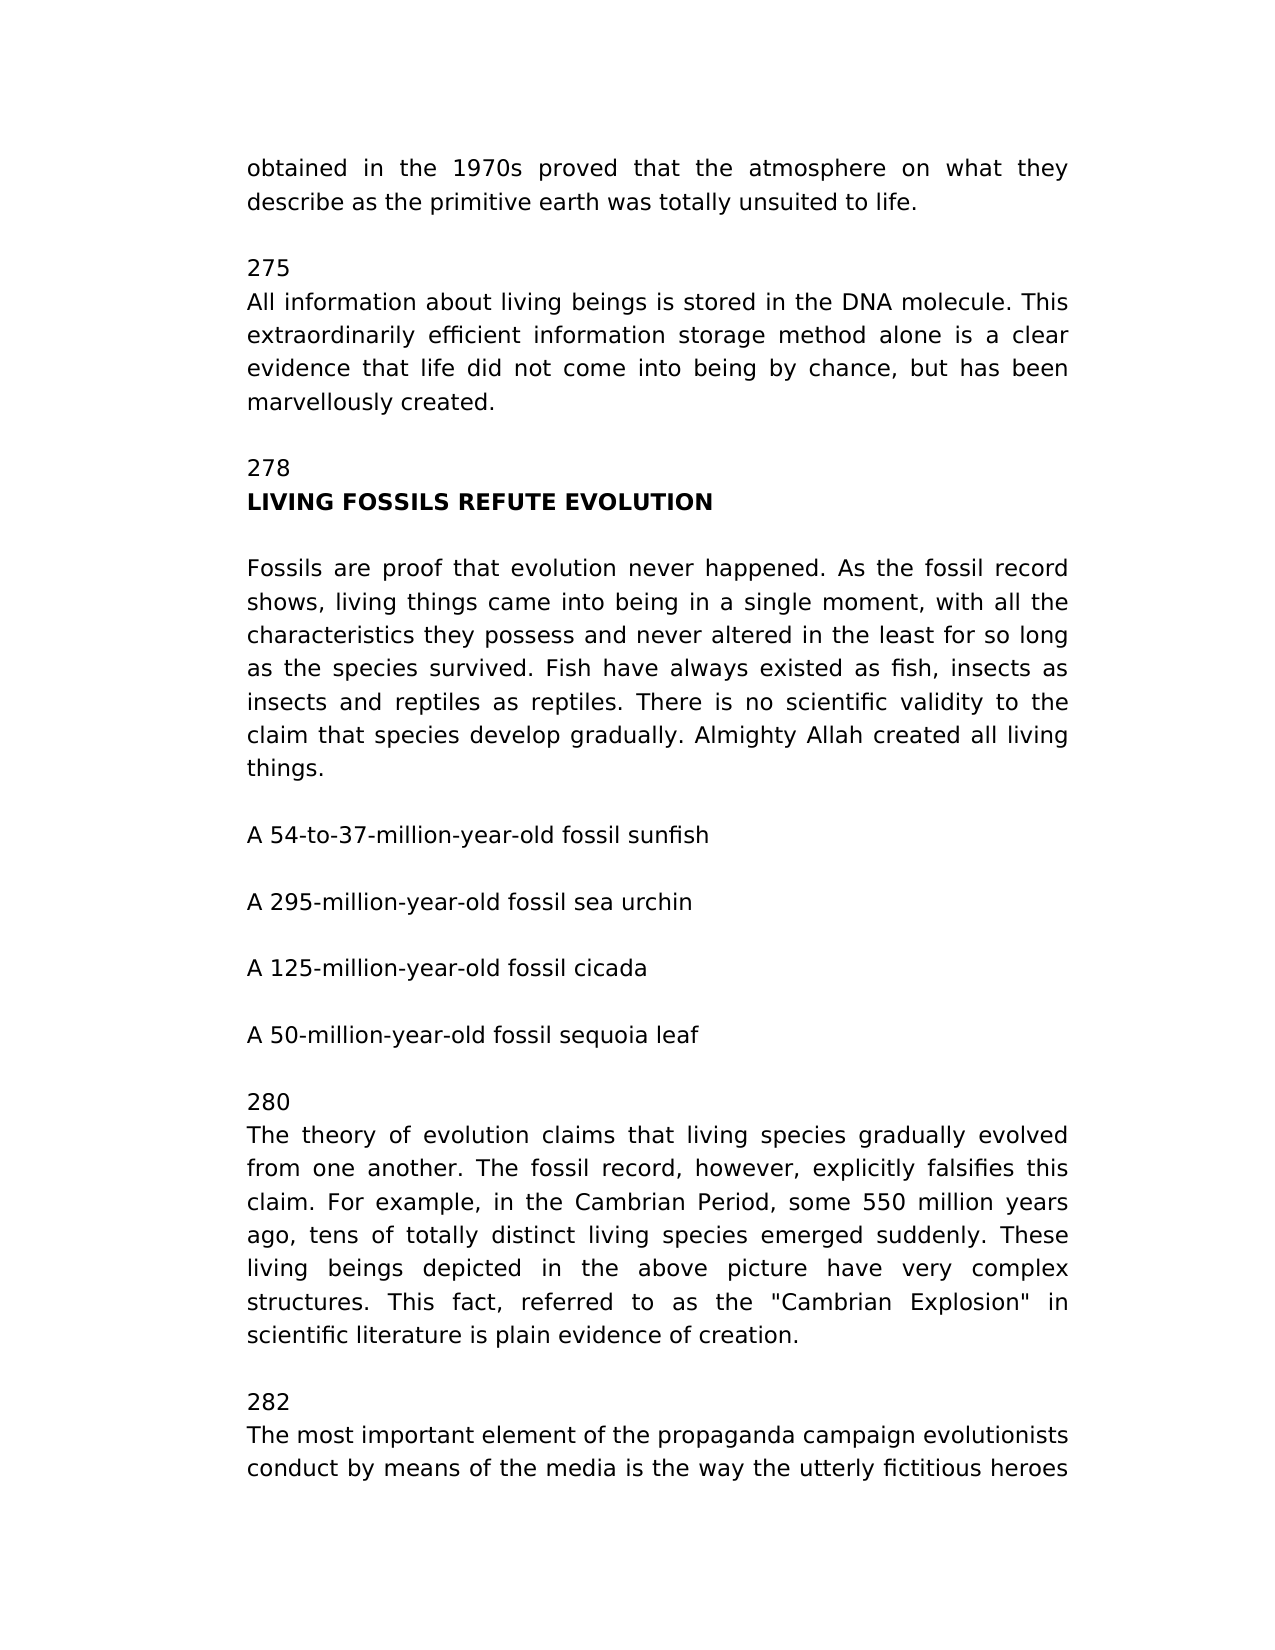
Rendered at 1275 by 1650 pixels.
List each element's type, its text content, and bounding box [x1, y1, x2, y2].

text A 54-to-37-million-year-old fossil sunfish [247, 817, 1070, 850]
text 280 [247, 1083, 1070, 1117]
text 278 [247, 450, 1070, 483]
text A 125-million-year-old fossil cicada [247, 950, 1070, 983]
text LIVING FOSSILS REFUTE EVOLUTION [247, 483, 1070, 517]
text 282 [247, 1383, 1070, 1417]
text A 50-million-year-old fossil sequoia leaf [247, 1017, 1070, 1050]
text Fossils are proof that evolution never happened. As the fossil record shows, living things came into being in a single moment, with all the characteristics they possess and never altered in the least for so long as the species survived. Fish have always existed as fish, insects as insects and reptiles as reptiles. There is no scientific validity to the claim that species develop gradually. Almighty Allah created all living things. [247, 550, 1070, 783]
text The most important element of the propaganda campaign evolutionists conduct by means of the media is the way the utterly fictitious heroes [247, 1417, 1070, 1483]
text The theory of evolution claims that living species gradually evolved from one another. The fossil record, however, explicitly falsifies this claim. For example, in the Cambrian Period, some 550 million years ago, tens of totally distinct living species emerged suddenly. These living beings depicted in the above picture have very complex structures. This fact, referred to as the "Cambrian Explosion" in scientific literature is plain evidence of creation. [247, 1117, 1070, 1350]
text obtained in the 1970s proved that the atmosphere on what they describe as the primitive earth was totally unsuited to life. [247, 150, 1070, 217]
text A 295-million-year-old fossil sea urchin [247, 883, 1070, 917]
text 275 [247, 250, 1070, 283]
text All information about living beings is stored in the DNA molecule. This extraordinarily efficient information storage method alone is a clear evidence that life did not come into being by chance, but has been marvellously created. [247, 283, 1070, 417]
